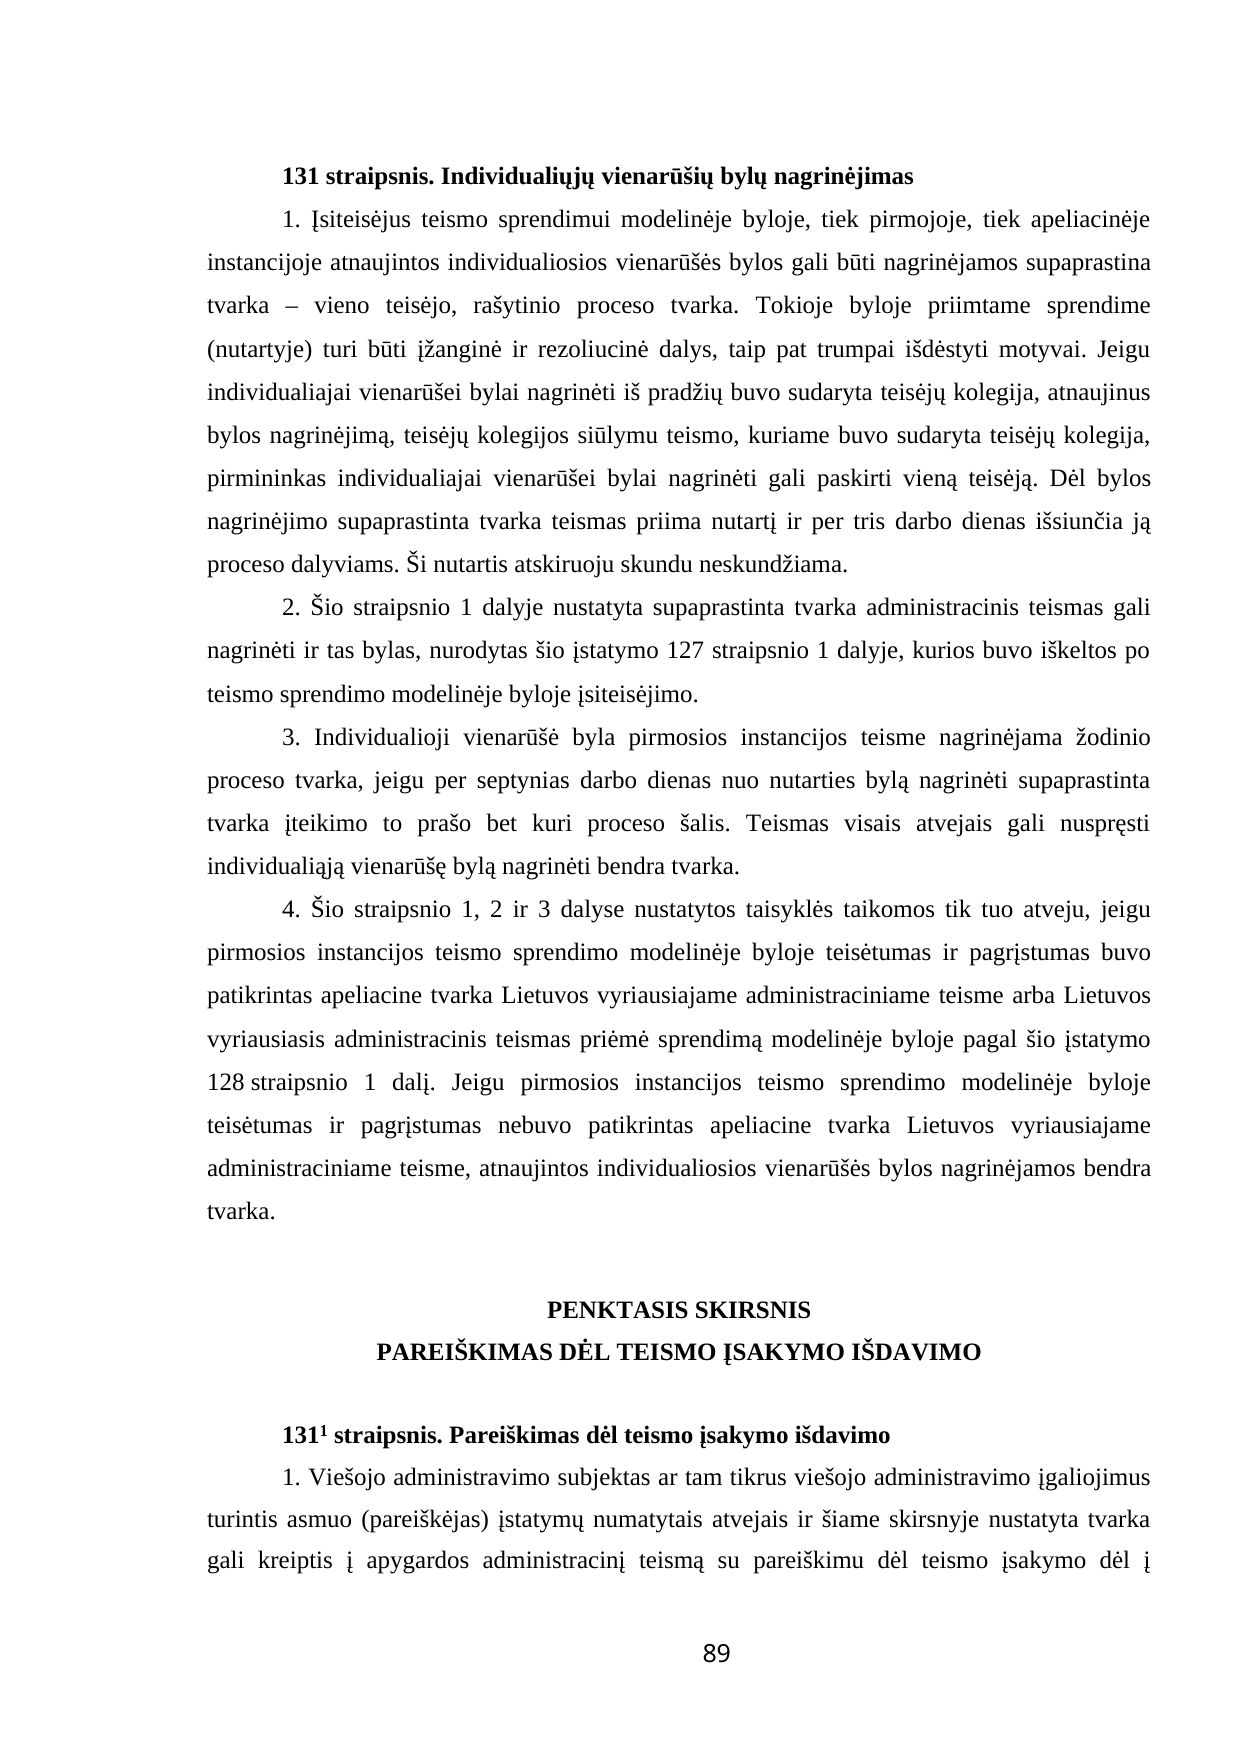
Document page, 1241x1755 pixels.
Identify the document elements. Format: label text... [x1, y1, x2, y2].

text 2. Šio straipsnio 1 dalyje nustatyta supaprastinta tvarka administracinis teismas gali nagrinėti ir tas bylas, nurodytas šio įstatymo 127 straipsnio 1 dalyje, kurios buvo iškeltos po teismo sprendimo modelinėje byloje įsiteisėjimo. [207, 592, 1152, 707]
text 3. Individualioji vienarūšė byla pirmosios instancijos teisme nagrinėjama žodinio proceso tvarka, jeigu per septynias darbo dienas nuo nutarties bylą nagrinėti supaprastinta tvarka įteikimo to prašo bet kuri proceso šalis. Teismas visais atvejais gali nuspręsti individualiąją vienarūšę bylą nagrinėti bendra tvarka. [207, 722, 1152, 880]
text 1311 straipsnis. Pareiškimas dėl teismo įsakymo išdavimo [207, 1407, 1152, 1449]
text 131 straipsnis. Individualiųjų vienarūšių bylų nagrinėjimas [207, 161, 1152, 190]
text PAREIŠKIMAS DĖL TEISMO ĮSAKYMO IŠDAVIMO [207, 1324, 1152, 1366]
text 4. Šio straipsnio 1, 2 ir 3 dalyse nustatytos taisyklės taikomos tik tuo atveju, jeigu pirmosios instancijos teismo sprendimo modelinėje byloje teisėtumas ir pagrįstumas buvo patikrintas apeliacine tvarka Lietuvos vyriausiajame administraciniame teisme arba Lietuvos vyriausiasis administracinis teismas priėmė sprendimą modelinėje byloje pagal šio įstatymo 128 straipsnio 1 dalį. Jeigu pirmosios instancijos teismo sprendimo modelinėje byloje teisėtumas ir pagrįstumas nebuvo patikrintas apeliacine tvarka Lietuvos vyriausiajame administraciniame teisme, atnaujintos individualiosios vienarūšės bylos nagrinėjamos bendra tvarka. [207, 894, 1152, 1225]
text 1. Viešojo administravimo subjektas ar tam tikrus viešojo administravimo įgaliojimus turintis asmuo (pareiškėjas) įstatymų numatytais atvejais ir šiame skirsnyje nustatyta tvarka gali kreiptis į apygardos administracinį teismą su pareiškimu dėl teismo įsakymo dėl į [207, 1449, 1152, 1574]
text PENKTASIS SKIRSNIS [207, 1282, 1152, 1324]
text 1. Įsiteisėjus teismo sprendimui modelinėje byloje, tiek pirmojoje, tiek apeliacinėje instancijoje atnaujintos individualiosios vienarūšės bylos gali būti nagrinėjamos supaprastina tvarka – vieno teisėjo, rašytinio proceso tvarka. Tokioje byloje priimtame sprendime (nutartyje) turi būti įžanginė ir rezoliucinė dalys, taip pat trumpai išdėstyti motyvai. Jeigu individualiajai vienarūšei bylai nagrinėti iš pradžių buvo sudaryta teisėjų kolegija, atnaujinus bylos nagrinėjimą, teisėjų kolegijos siūlymu teismo, kuriame buvo sudaryta teisėjų kolegija, pirmininkas individualiajai vienarūšei bylai nagrinėti gali paskirti vieną teisėją. Dėl bylos nagrinėjimo supaprastinta tvarka teismas priima nutartį ir per tris darbo dienas išsiunčia ją proceso dalyviams. Ši nutartis atskiruoju skundu neskundžiama. [207, 204, 1152, 578]
